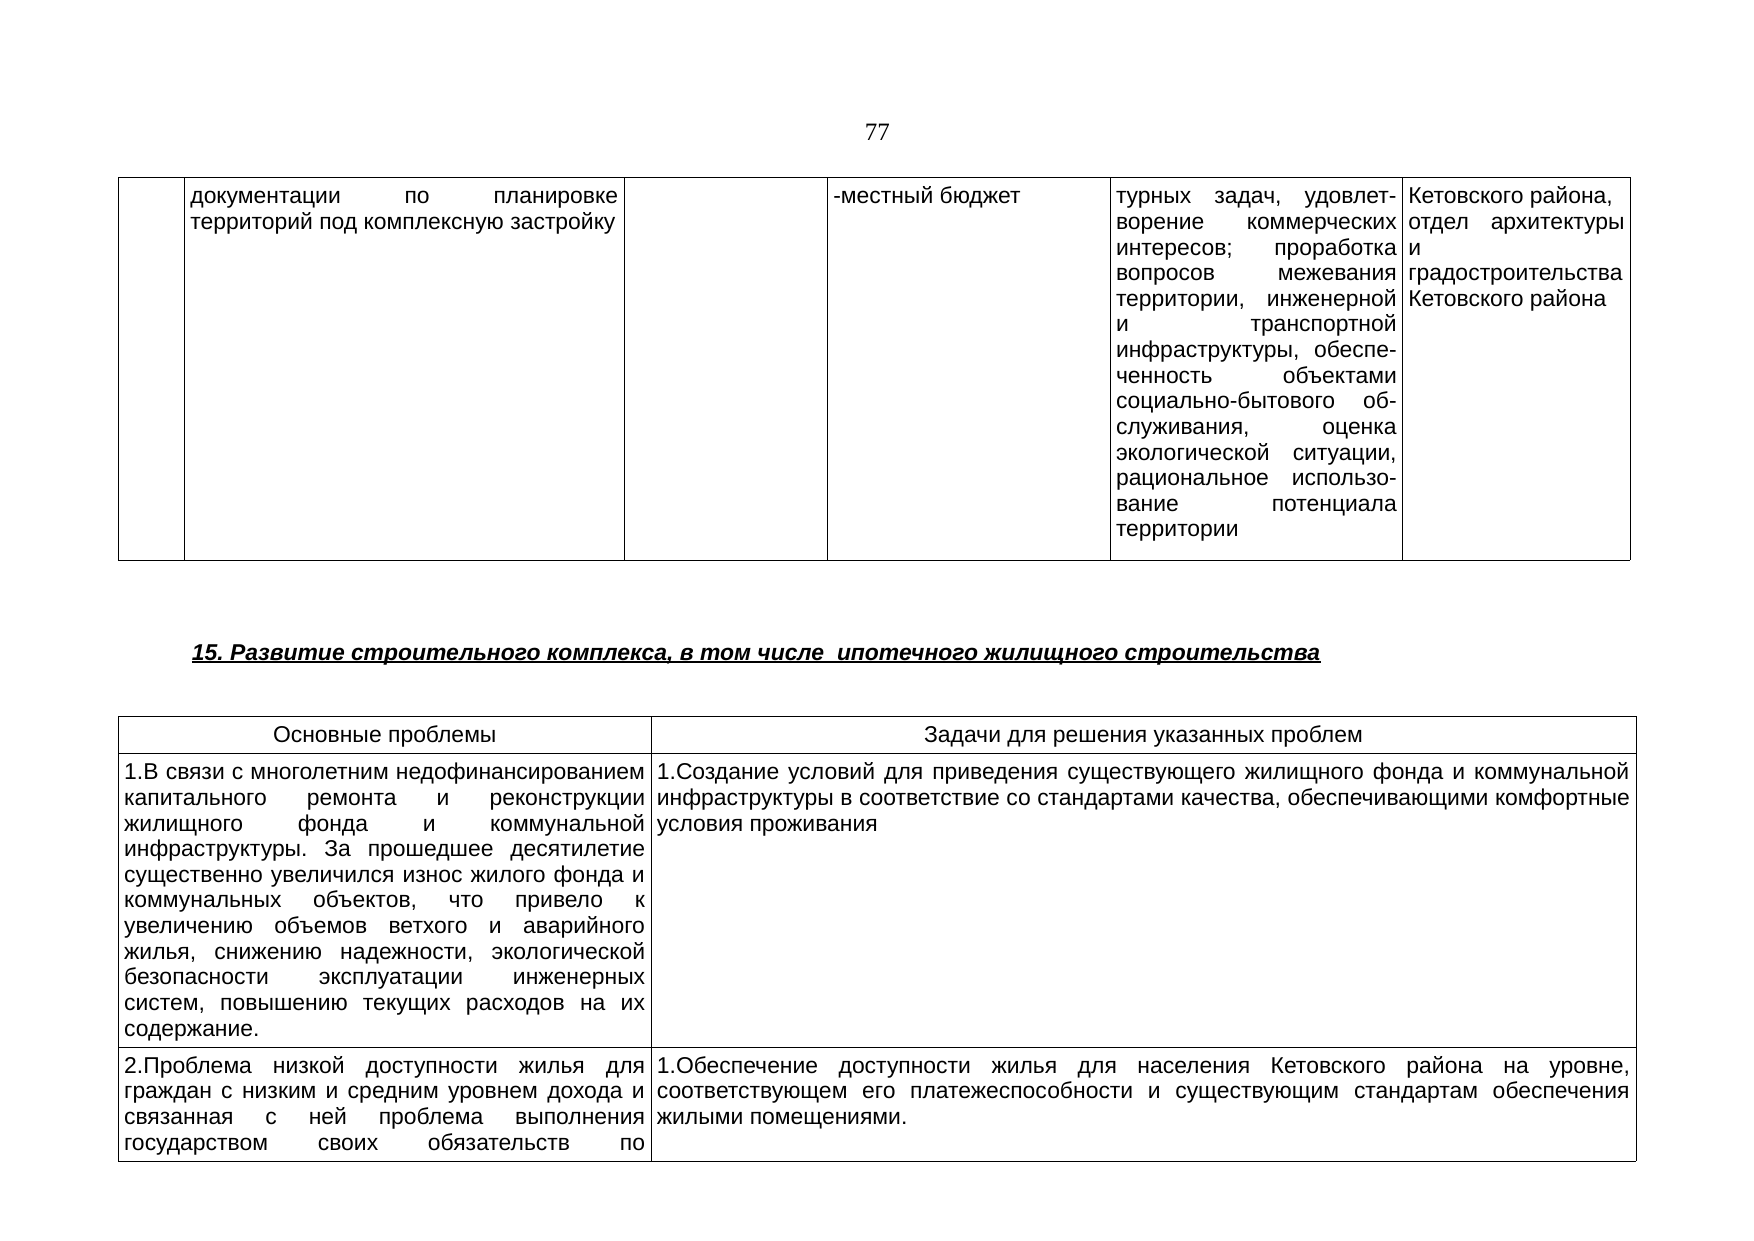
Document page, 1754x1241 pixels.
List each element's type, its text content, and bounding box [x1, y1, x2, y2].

table_cell турных задач, удовлет-ворение коммерческих интересов; проработка вопросов межевания территории, инженерной и транспортной инфраструктуры, обеспе-ченность объектами социально-бытового об-служивания, оценка экологической ситуации, рациональное использо-вание потенциала территории [1111, 178, 1402, 560]
table_cell Кетовского района, отдел архитектуры и градостроительства Кетовского района [1403, 178, 1630, 560]
table_header Задачи для решения указанных проблем [652, 717, 1636, 753]
table_cell документации по планировке территорий под комплексную застройку [185, 178, 624, 560]
table_cell 1.Создание условий для приведения существующего жилищного фонда и коммунальной инфраструктуры в соответствие со стандартами качества, обеспечивающими комфортные условия проживания [652, 754, 1636, 1047]
table_cell 2.Проблема низкой доступности жилья для граждан с низким и средним уровнем дохода и связанная с ней проблема выполнения государством своих обязательств по [119, 1048, 651, 1161]
text 15. Развитие строительного комплекса, в том числе ипотечного жилищного строительства [118, 639, 1636, 665]
table_cell -местный бюджет [828, 178, 1110, 560]
table_cell 1.В связи с многолетним недофинансированием капитального ремонта и реконструкции жилищного фонда и коммунальной инфраструктуры. За прошедшее десятилетие существенно увеличился износ жилого фонда и коммунальных объектов, что привело к увеличению объемов ветхого и аварийного жилья, снижению надежности, экологической безопасности эксплуатации инженерных систем, повышению текущих расходов на их содержание. [119, 754, 651, 1047]
table_cell 1.Обеспечение доступности жилья для населения Кетовского района на уровне, соответствующем его платежеспособности и существующим стандартам обеспечения жилыми помещениями. [652, 1048, 1636, 1161]
table_header Основные проблемы [119, 717, 651, 753]
table_cell [119, 178, 184, 560]
table_cell [625, 178, 827, 560]
